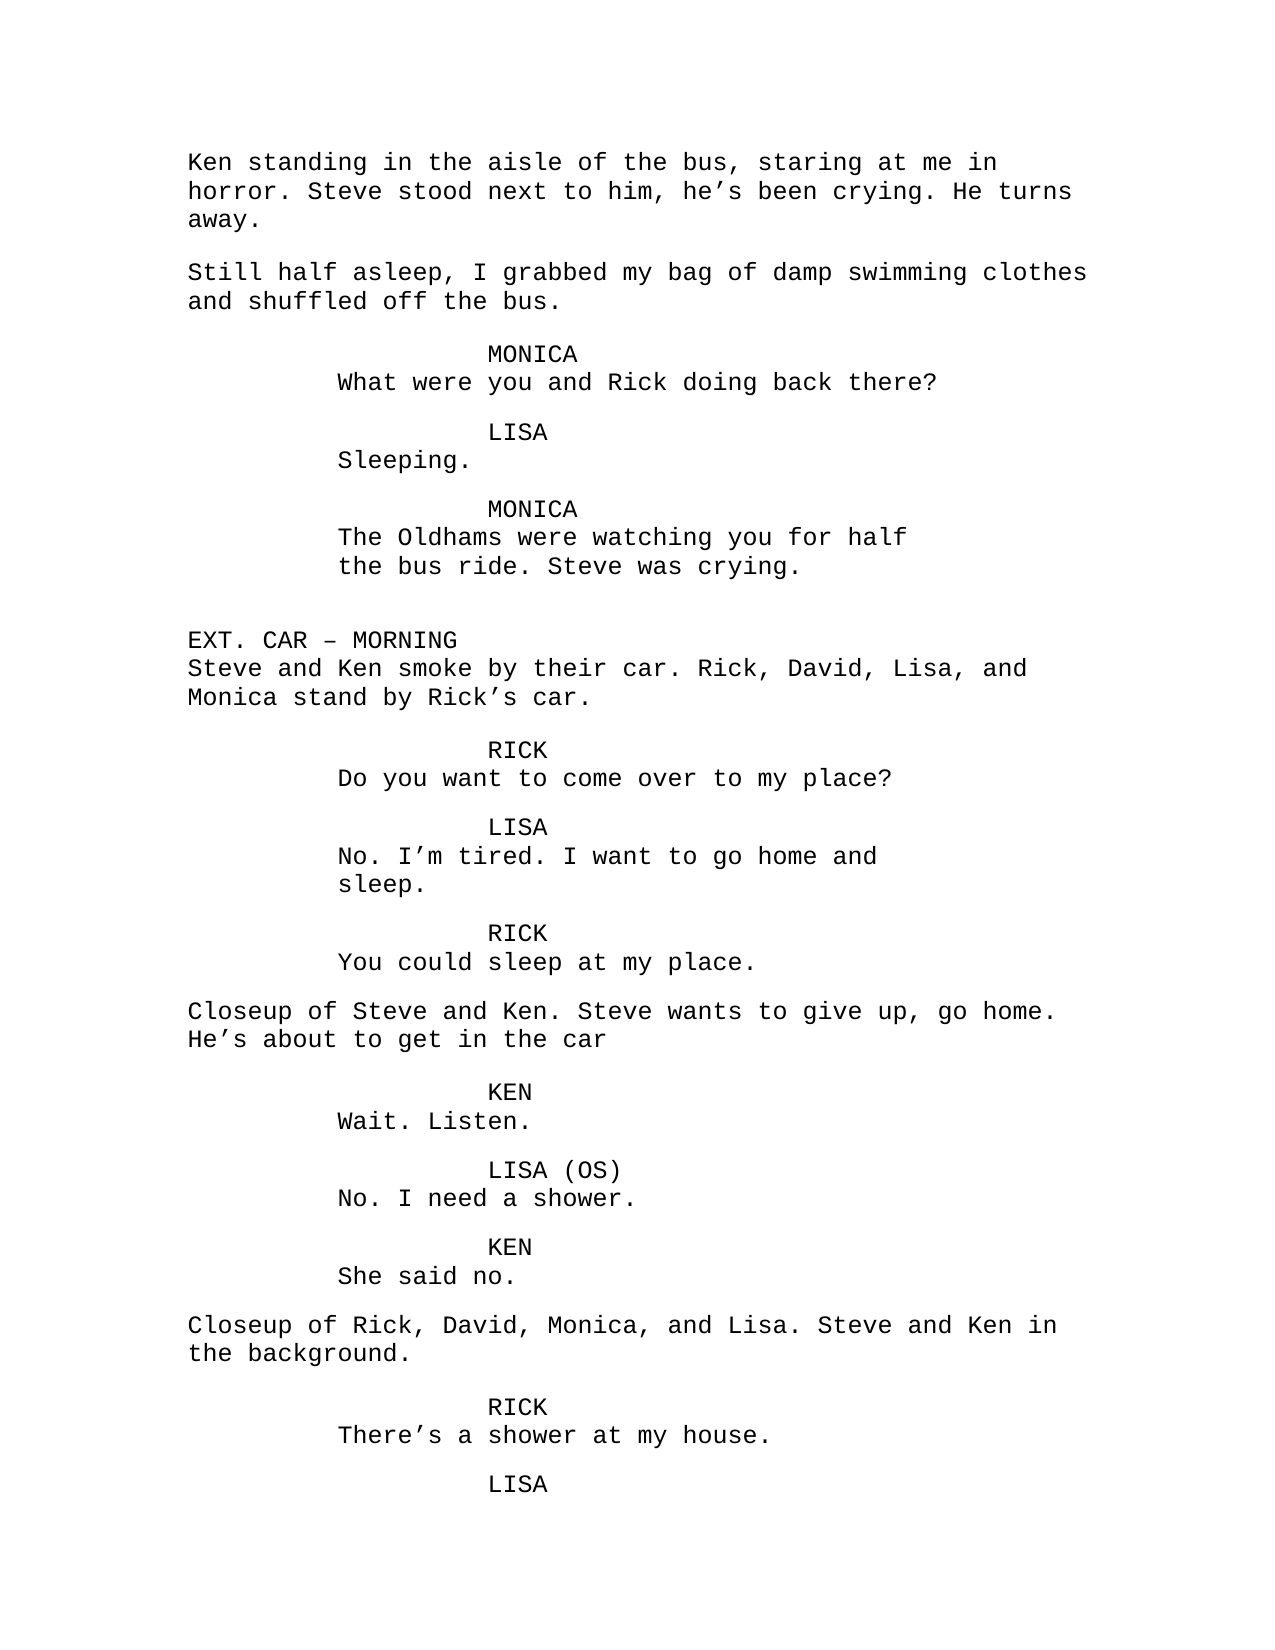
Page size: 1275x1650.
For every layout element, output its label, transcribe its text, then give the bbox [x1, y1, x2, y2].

text Do you want to come over to my place? [337, 766, 937, 794]
text Ken standing in the aisle of the bus, staring at me in horror. Steve stood next to him, he’s been crying. He turns away. [187, 150, 1087, 235]
text No. I need a shower. [337, 1186, 937, 1214]
text MONICA [187, 342, 1087, 370]
text KEN [187, 1080, 1087, 1108]
text RICK [187, 1394, 1087, 1422]
text Closeup of Steve and Ken. Steve wants to give up, go home. He’s about to get in the car [187, 998, 1087, 1055]
text MONICA [187, 497, 1087, 525]
text Closeup of Rick, David, Monica, and Lisa. Steve and Ken in the background. [187, 1312, 1087, 1369]
text LISA (OS) [187, 1157, 1087, 1186]
text RICK [187, 921, 1087, 949]
text Sleeping. [337, 447, 937, 476]
text LISA [187, 419, 1087, 447]
text No. I’m tired. I want to go home and sleep. [337, 843, 937, 900]
text There’s a shower at my house. [337, 1422, 937, 1451]
text LISA [187, 1472, 1087, 1500]
subtitle EXT. CAR – MORNING [187, 627, 1087, 656]
text Wait. Listen. [337, 1108, 937, 1137]
text Still half asleep, I grabbed my bag of damp swimming clothes and shuffled off the bus. [187, 260, 1087, 317]
text KEN [187, 1235, 1087, 1263]
text Steve and Ken smoke by their car. Rick, David, Lisa, and Monica stand by Rick’s car. [187, 656, 1087, 712]
text She said no. [337, 1263, 937, 1292]
text The Oldhams were watching you for half the bus ride. Steve was crying. [337, 525, 937, 582]
text LISA [187, 815, 1087, 843]
text You could sleep at my place. [337, 949, 937, 977]
text What were you and Rick doing back there? [337, 370, 937, 398]
text RICK [187, 737, 1087, 766]
